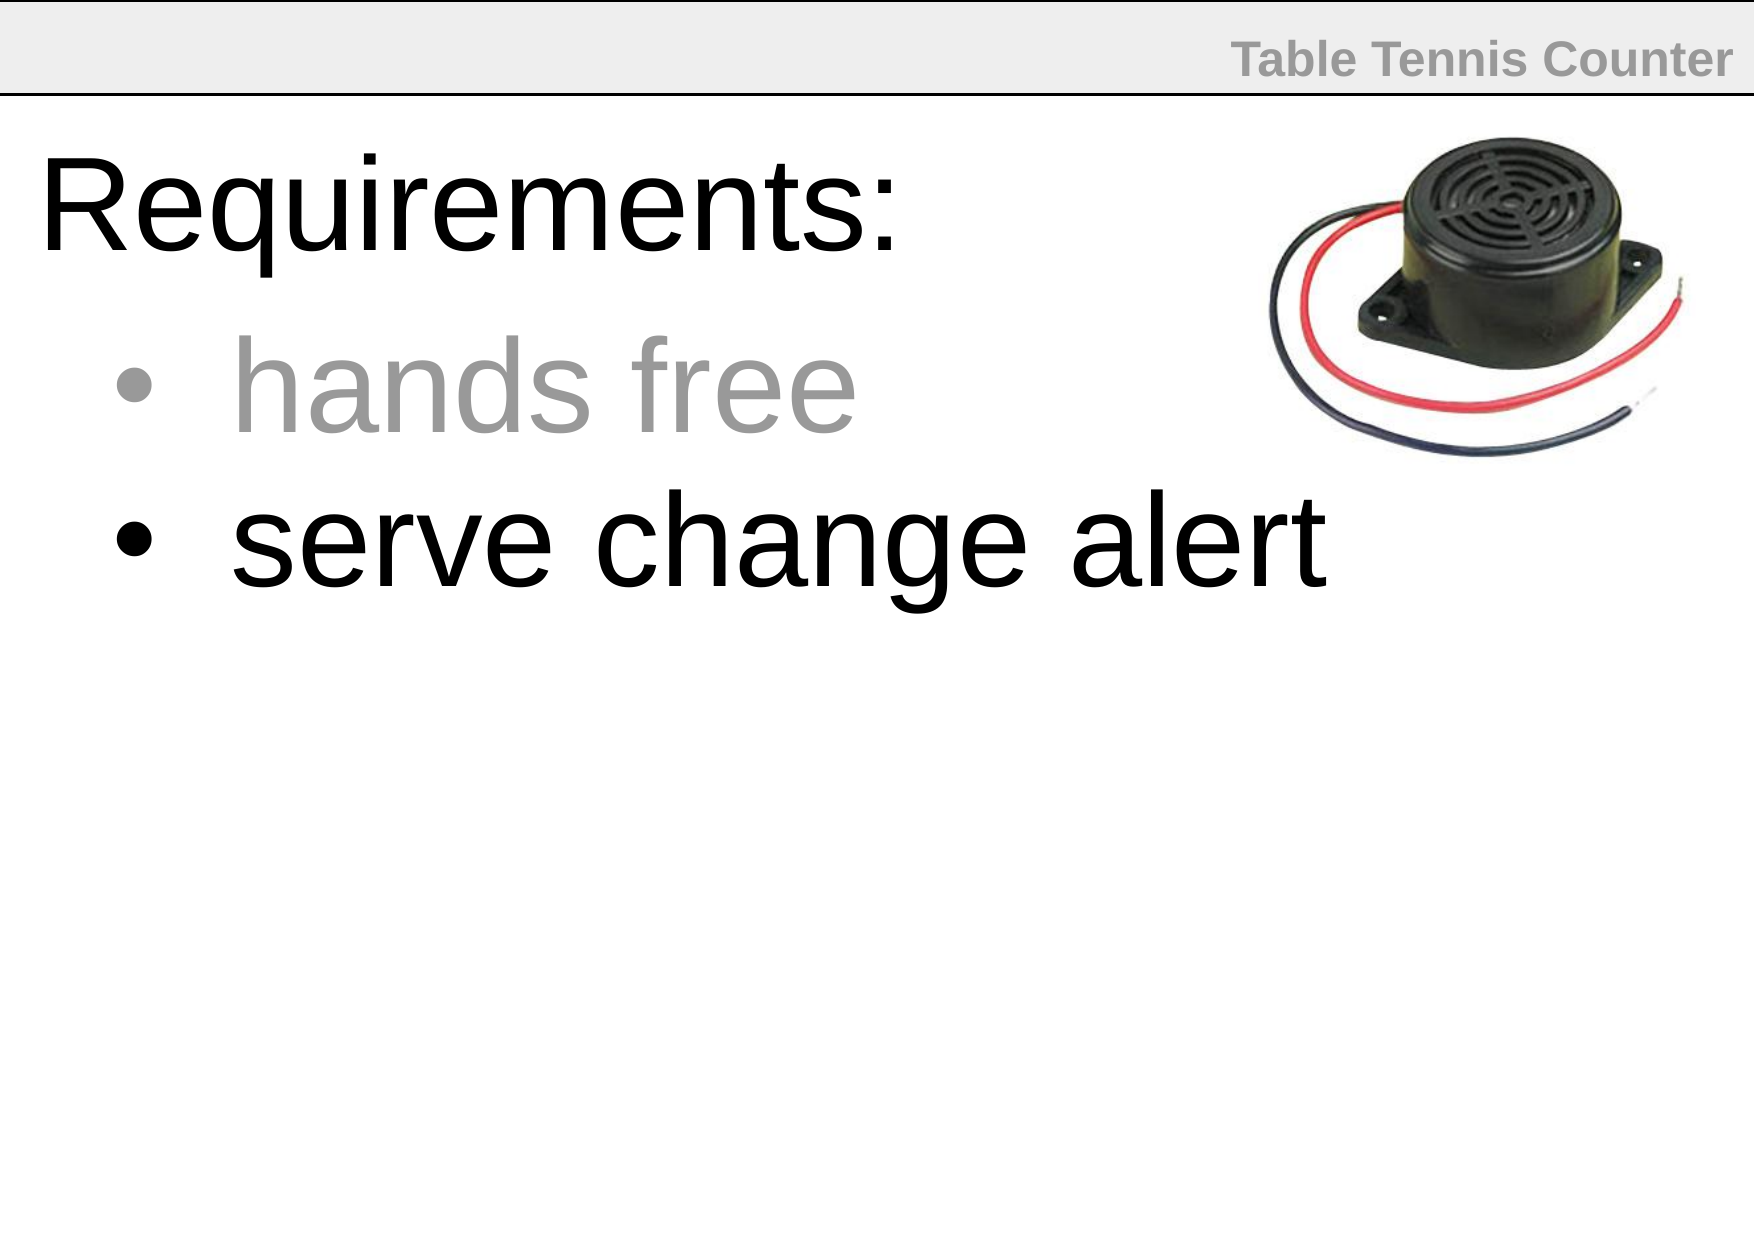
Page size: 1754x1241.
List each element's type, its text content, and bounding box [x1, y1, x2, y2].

list [1697, 308, 1754, 461]
list hands free [112, 308, 1257, 461]
picture [1257, 126, 1697, 469]
list serve change alert [112, 461, 1754, 615]
text Requirements: [0, 126, 1257, 279]
text [1697, 126, 1754, 279]
